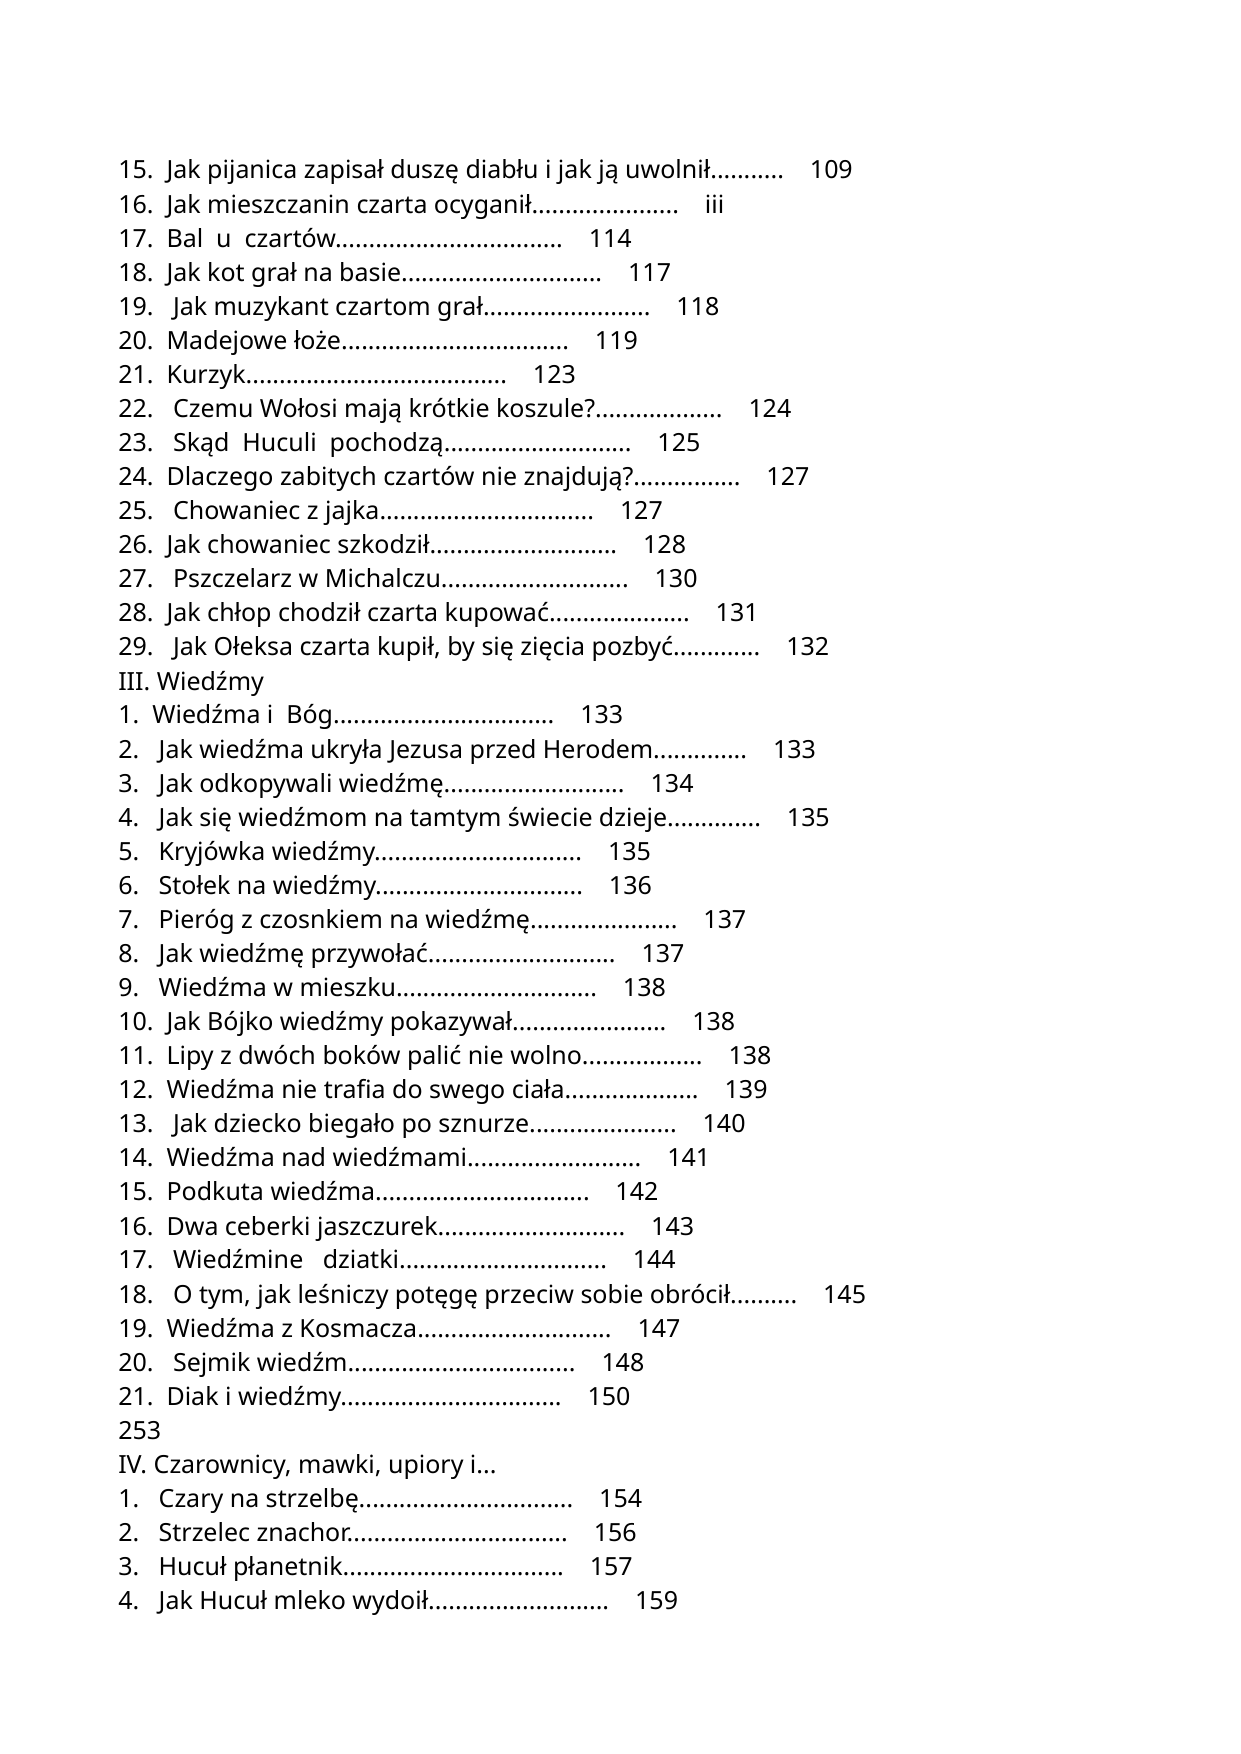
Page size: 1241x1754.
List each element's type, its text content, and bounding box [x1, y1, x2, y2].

text 4. Jak Hucuł mleko wydoił........................... 159 [118, 1583, 1122, 1617]
text 9. Wiedźma w mieszku.............................. 138 [118, 970, 1122, 1004]
text 28. Jak chłop chodził czarta kupować..................... 131 [118, 595, 1122, 629]
text 19. Jak muzykant czartom grał......................... 118 [118, 288, 1122, 322]
text 2. Strzelec znachor................................. 156 [118, 1515, 1122, 1549]
text 29. Jak Ołeksa czarta kupił, by się zięcia pozbyć............. 132 [118, 629, 1122, 663]
text 1. Wiedźma i Bóg................................. 133 [118, 697, 1122, 731]
text 15. Jak pijanica zapisał duszę diabłu i jak ją uwolnił........... 109 [118, 152, 1122, 186]
text 8. Jak wiedźmę przywołać............................ 137 [118, 936, 1122, 970]
text 4. Jak się wiedźmom na tamtym świecie dzieje.............. 135 [118, 799, 1122, 833]
text 27. Pszczelarz w Michalczu............................ 130 [118, 561, 1122, 595]
text 21. Kurzyk....................................... 123 [118, 357, 1122, 391]
text 19. Wiedźma z Kosmacza............................. 147 [118, 1310, 1122, 1344]
text 14. Wiedźma nad wiedźmami.......................... 141 [118, 1140, 1122, 1174]
text 18. Jak kot grał na basie.............................. 117 [118, 254, 1122, 288]
text 15. Podkuta wiedźma................................ 142 [118, 1174, 1122, 1208]
text IV. Czarownicy, mawki, upiory i... [118, 1447, 1122, 1481]
text 6. Stołek na wiedźmy............................... 136 [118, 867, 1122, 902]
text 23. Skąd Huculi pochodzą............................ 125 [118, 425, 1122, 459]
text 20. Madejowe łoże.................................. 119 [118, 322, 1122, 357]
text 26. Jak chowaniec szkodził............................ 128 [118, 527, 1122, 561]
text 1. Czary na strzelbę................................ 154 [118, 1481, 1122, 1515]
text 13. Jak dziecko biegało po sznurze...................... 140 [118, 1106, 1122, 1140]
text 22. Czemu Wołosi mają krótkie koszule?................... 124 [118, 391, 1122, 425]
text 17. Wiedźmine dziatki............................... 144 [118, 1242, 1122, 1276]
text 12. Wiedźma nie trafia do swego ciała.................... 139 [118, 1072, 1122, 1106]
text 24. Dlaczego zabitych czartów nie znajdują?................ 127 [118, 459, 1122, 493]
text 3. Jak odkopywali wiedźmę........................... 134 [118, 765, 1122, 799]
text 3. Hucuł płanetnik................................. 157 [118, 1549, 1122, 1583]
text 16. Jak mieszczanin czarta ocyganił...................... iii [118, 186, 1122, 220]
text III. Wiedźmy [118, 663, 1122, 697]
text 18. O tym, jak leśniczy potęgę przeciw sobie obrócił.......... 145 [118, 1276, 1122, 1310]
text 11. Lipy z dwóch boków palić nie wolno.................. 138 [118, 1038, 1122, 1072]
text 5. Kryjówka wiedźmy............................... 135 [118, 833, 1122, 867]
text 2. Jak wiedźma ukryła Jezusa przed Herodem.............. 133 [118, 731, 1122, 765]
text 25. Chowaniec z jajka................................ 127 [118, 493, 1122, 527]
text 20. Sejmik wiedźm.................................. 148 [118, 1344, 1122, 1378]
text 21. Diak i wiedźmy................................. 150 [118, 1378, 1122, 1412]
text 7. Pieróg z czosnkiem na wiedźmę...................... 137 [118, 902, 1122, 936]
text 16. Dwa ceberki jaszczurek............................ 143 [118, 1208, 1122, 1242]
text 253 [118, 1412, 1122, 1447]
text 10. Jak Bójko wiedźmy pokazywał....................... 138 [118, 1004, 1122, 1038]
text 17. Bal u czartów.................................. 114 [118, 220, 1122, 254]
